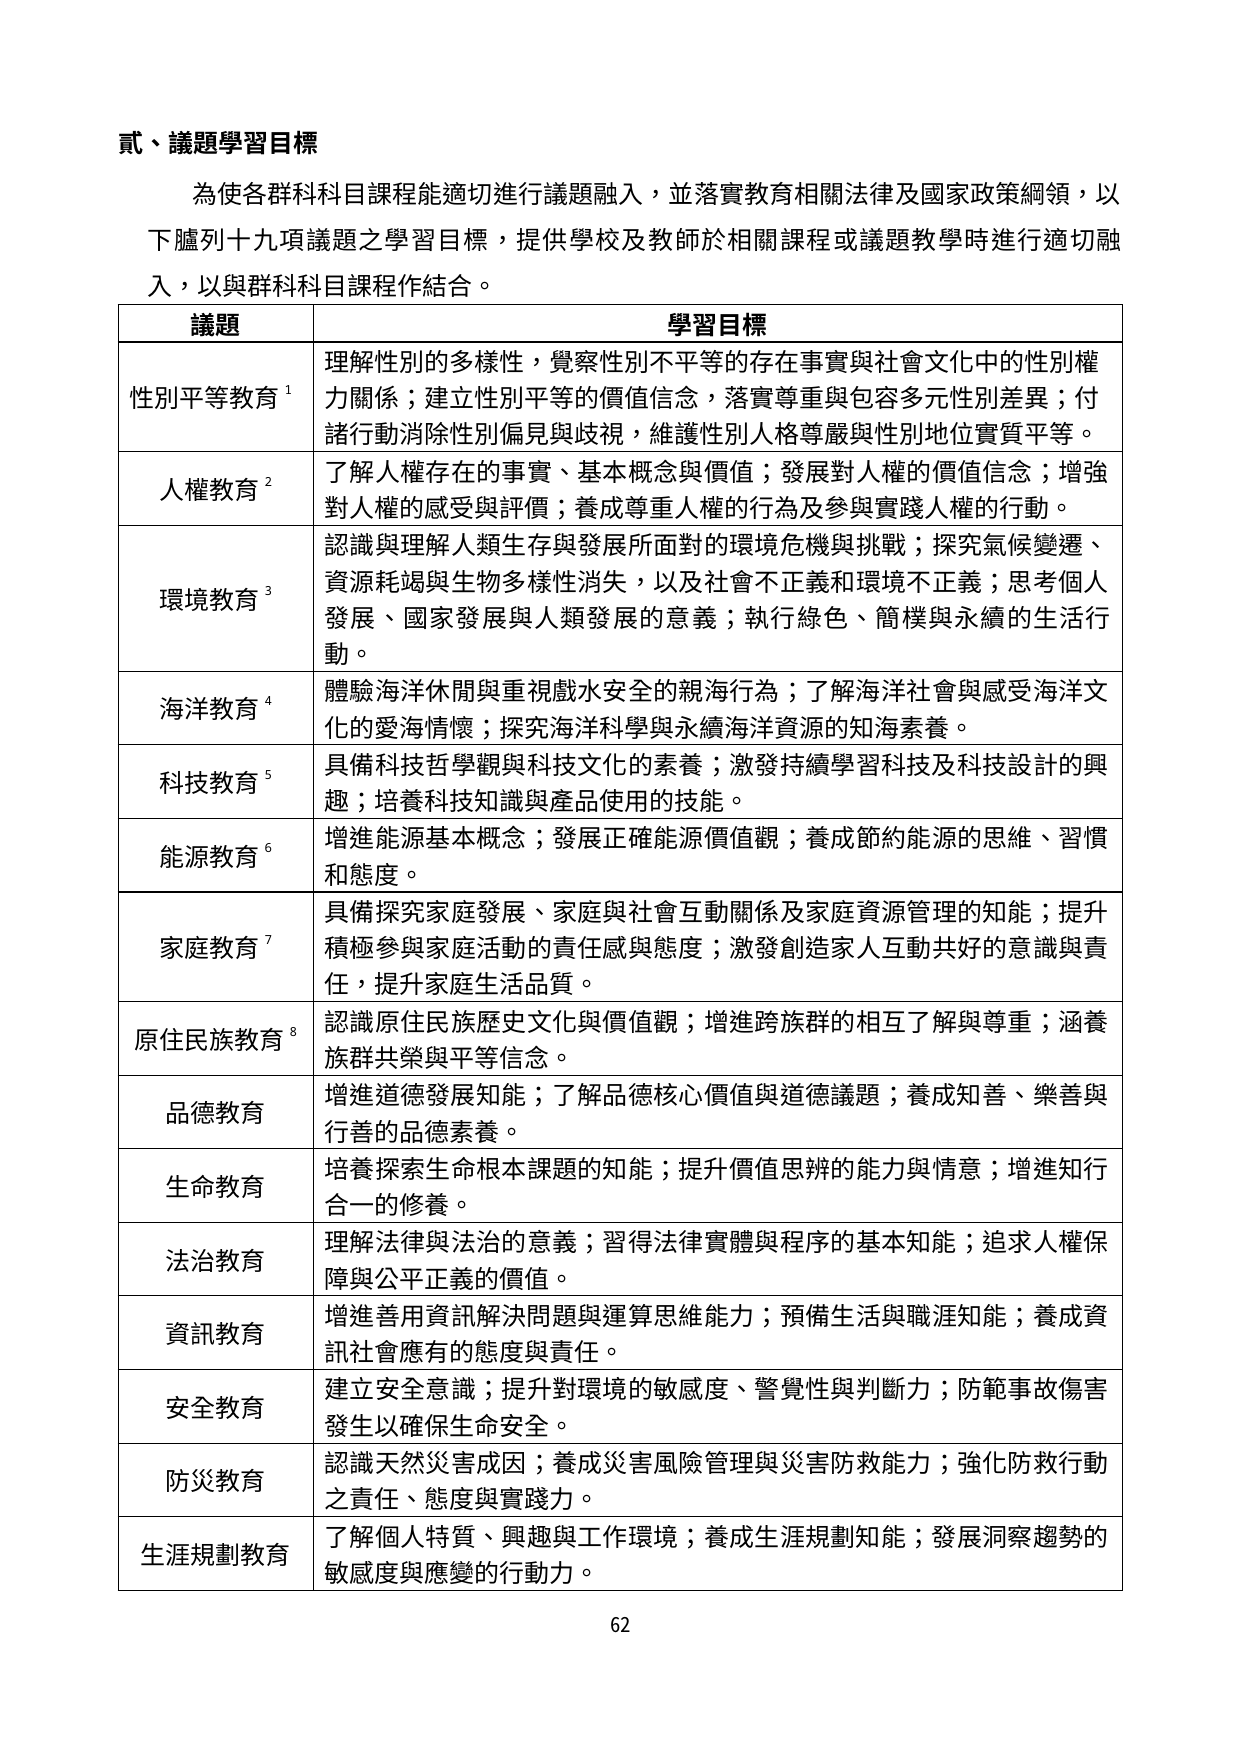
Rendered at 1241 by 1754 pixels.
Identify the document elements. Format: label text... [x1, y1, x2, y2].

table_cell 增進善用資訊解決問題與運算思維能力；預備生活與職涯知能；養成資訊社會應有的態度與責任。 [314, 1296, 1122, 1369]
table_cell 理解法律與法治的意義；習得法律實體與程序的基本知能；追求人權保障與公平正義的價值。 [314, 1223, 1122, 1295]
table_cell 安全教育 [119, 1370, 313, 1442]
table_cell 品德教育 [119, 1076, 313, 1148]
table_cell 了解個人特質、興趣與工作環境；養成生涯規劃知能；發展洞察趨勢的敏感度與應變的行動力。 [314, 1517, 1122, 1589]
table_cell 家庭教育7 [119, 893, 313, 1001]
text 貳、議題學習目標 [118, 116, 1122, 162]
table_cell 海洋教育4 [119, 672, 313, 744]
table_cell 理解性別的多樣性，覺察性別不平等的存在事實與社會文化中的性別權力關係；建立性別平等的價值信念，落實尊重與包容多元性別差異；付諸行動消除性別偏見與歧視，維護性別人格尊嚴與性別地位實質平等。 [314, 343, 1122, 451]
table_cell 防災教育 [119, 1444, 313, 1516]
table_cell 原住民族教育8 [119, 1002, 313, 1075]
table_cell 科技教育5 [119, 745, 313, 818]
table_cell 人權教育2 [119, 452, 313, 525]
table_header 學習目標 [314, 305, 1122, 341]
table_header 議題 [119, 305, 313, 341]
table_cell 認識原住民族歷史文化與價值觀；增進跨族群的相互了解與尊重；涵養族群共榮與平等信念。 [314, 1002, 1122, 1075]
table_cell 具備科技哲學觀與科技文化的素養；激發持續學習科技及科技設計的興趣；培養科技知識與產品使用的技能。 [314, 745, 1122, 818]
table_cell 法治教育 [119, 1223, 313, 1295]
table_cell 認識天然災害成因；養成災害風險管理與災害防救能力；強化防救行動之責任、態度與實踐力。 [314, 1444, 1122, 1516]
table_cell 環境教育3 [119, 526, 313, 671]
table_cell 了解人權存在的事實、基本概念與價值；發展對人權的價值信念；增強對人權的感受與評價；養成尊重人權的行為及參與實踐人權的行動。 [314, 452, 1122, 525]
table_cell 培養探索生命根本課題的知能；提升價值思辨的能力與情意；增進知行合一的修養。 [314, 1149, 1122, 1222]
table_cell 增進能源基本概念；發展正確能源價值觀；養成節約能源的思維、習慣和態度。 [314, 819, 1122, 891]
text 為使各群科科目課程能適切進行議題融入，並落實教育相關法律及國家政策綱領，以下臚列十九項議題之學習目標，提供學校及教師於相關課程或議題教學時進行適切融入，以與群科科目課程作結合。 [148, 167, 1122, 304]
table_cell 建立安全意識；提升對環境的敏感度、警覺性與判斷力；防範事故傷害發生以確保生命安全。 [314, 1370, 1122, 1442]
table_cell 生命教育 [119, 1149, 313, 1222]
table_cell 能源教育6 [119, 819, 313, 891]
table_cell 生涯規劃教育 [119, 1517, 313, 1589]
table_cell 性別平等教育1 [119, 343, 313, 451]
table_cell 體驗海洋休閒與重視戲水安全的親海行為；了解海洋社會與感受海洋文化的愛海情懷；探究海洋科學與永續海洋資源的知海素養。 [314, 672, 1122, 744]
table_cell 增進道德發展知能；了解品德核心價值與道德議題；養成知善、樂善與行善的品德素養。 [314, 1076, 1122, 1148]
table_cell 資訊教育 [119, 1296, 313, 1369]
table_cell 認識與理解人類生存與發展所面對的環境危機與挑戰；探究氣候變遷、資源耗竭與生物多樣性消失，以及社會不正義和環境不正義；思考個人發展、國家發展與人類發展的意義；執行綠色、簡樸與永續的生活行動。 [314, 526, 1122, 671]
table_cell 具備探究家庭發展、家庭與社會互動關係及家庭資源管理的知能；提升積極參與家庭活動的責任感與態度；激發創造家人互動共好的意識與責任，提升家庭生活品質。 [314, 893, 1122, 1001]
